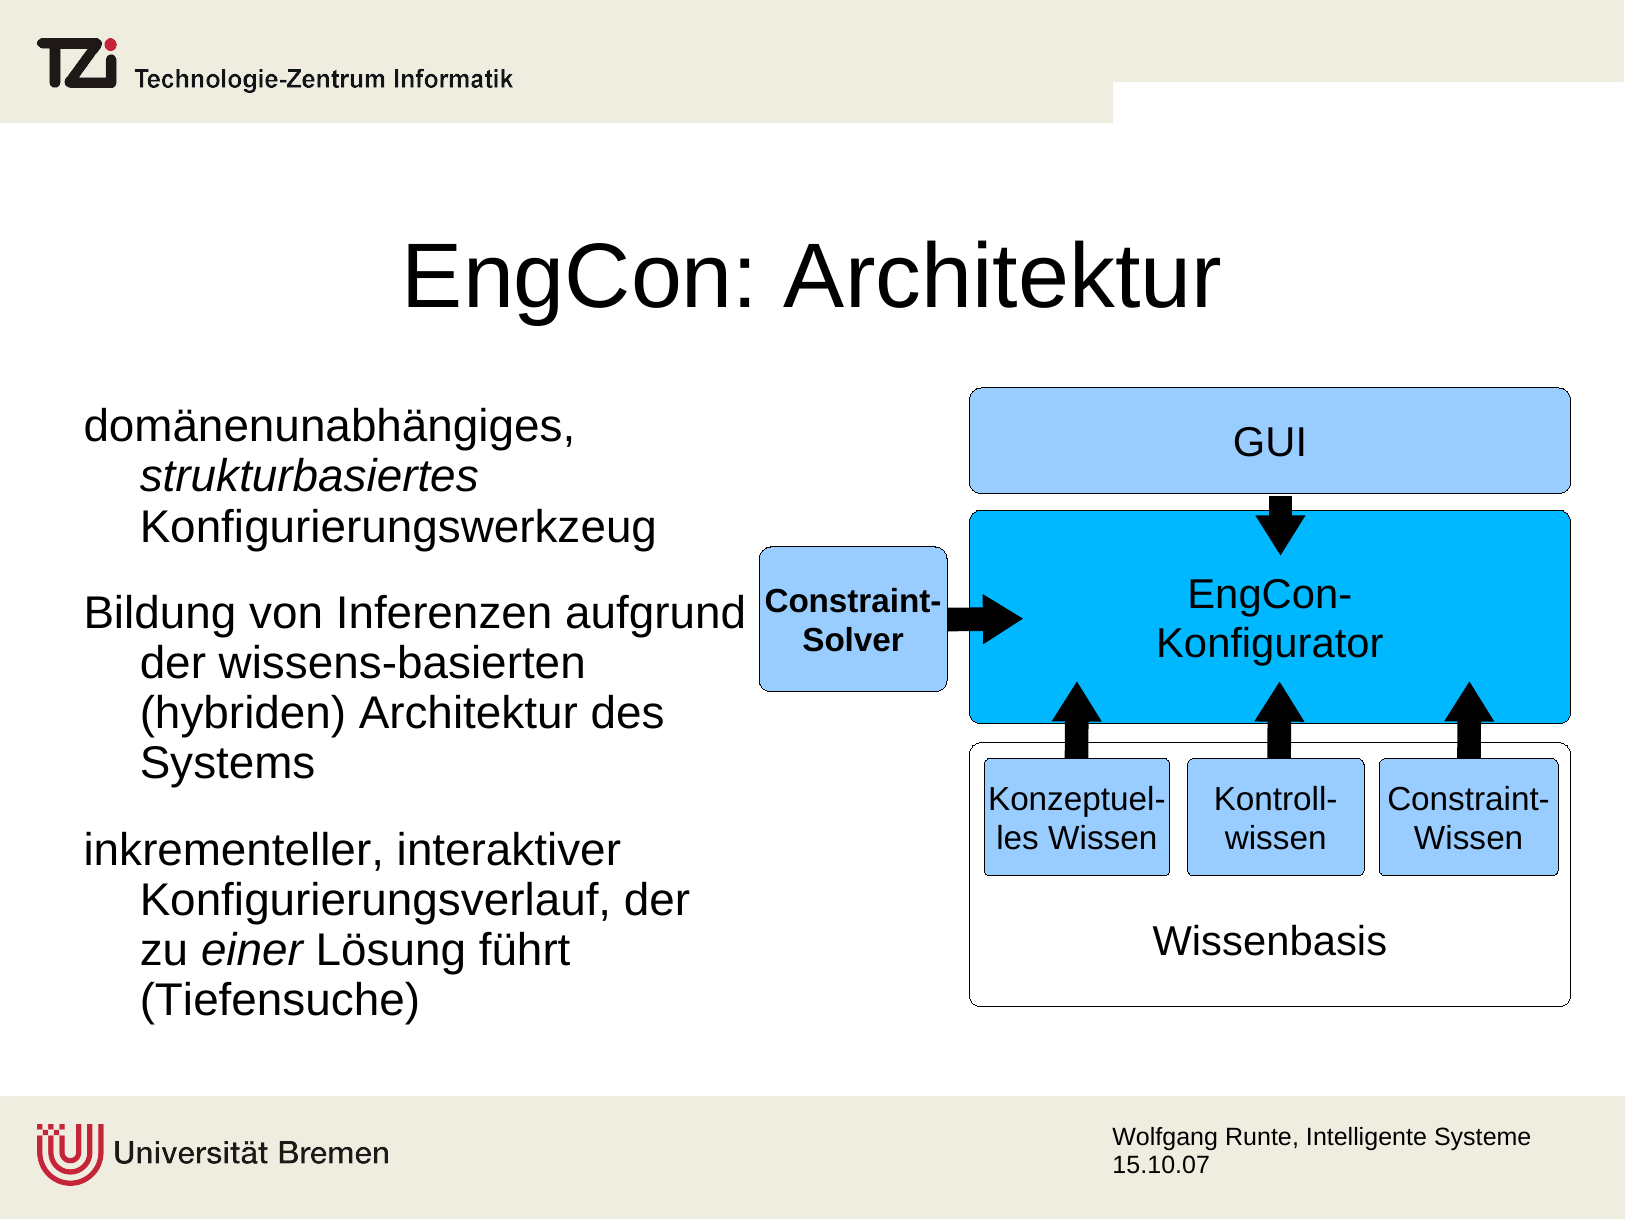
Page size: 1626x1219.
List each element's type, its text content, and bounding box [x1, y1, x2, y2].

text_box EngCon- Konfigurator [969, 510, 1571, 724]
text_box Kontroll- wissen [1187, 758, 1365, 876]
title EngCon: Architektur [112, 162, 1513, 393]
text_box Constraint- Solver [759, 546, 948, 692]
list domänenunabhängiges, strukturbasiertes Konfigurierungswerkzeug Bildung von Inferenzen aufgrund der wissens-basierten (hybriden) Architektur des Systems inkrementeller, interaktiver Konfigurierungsverlauf, der zu einer Lösung führt (Tiefensuche) [83, 401, 748, 1055]
text_box Konzeptuel- les Wissen [984, 758, 1170, 876]
text_box Wissenbasis [969, 742, 1571, 1007]
text_box Constraint- Wissen [1379, 758, 1559, 876]
picture [37, 38, 513, 93]
text_box GUI [969, 387, 1571, 494]
picture [37, 1124, 388, 1186]
